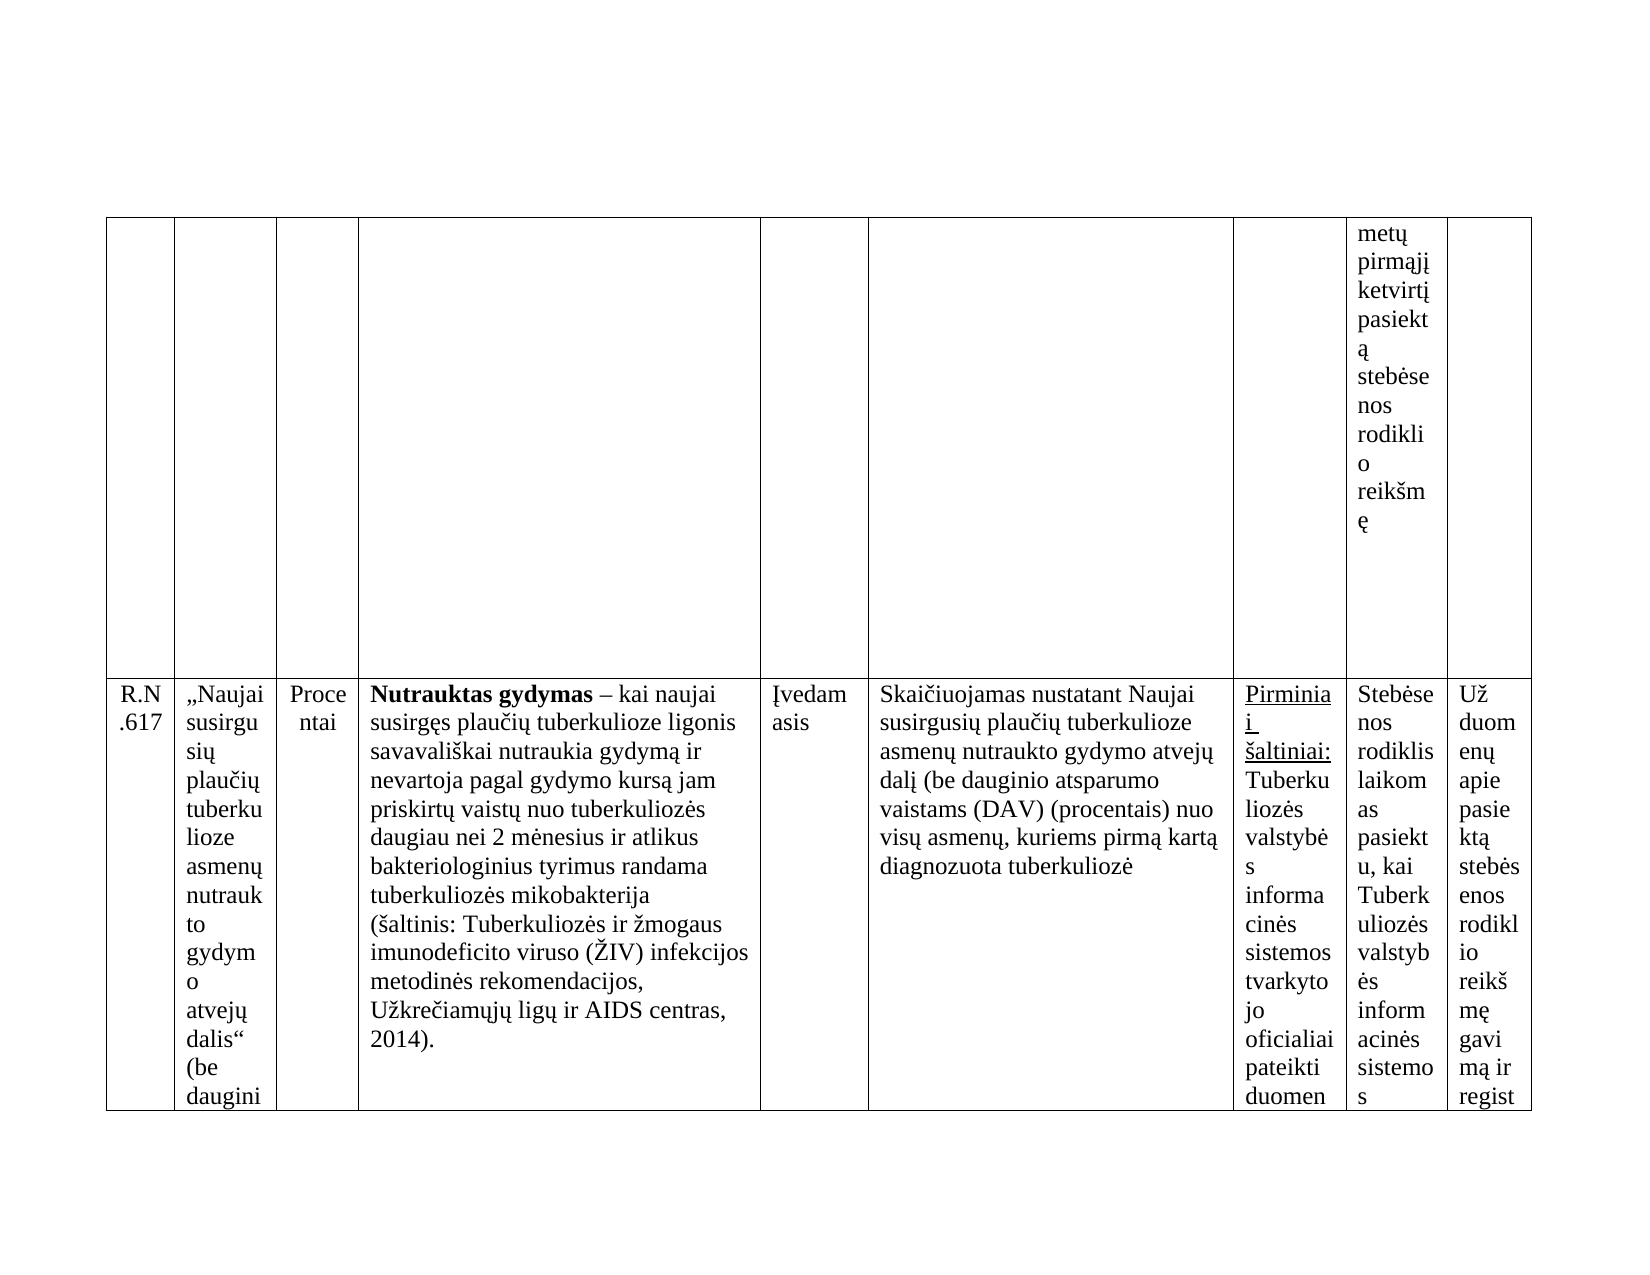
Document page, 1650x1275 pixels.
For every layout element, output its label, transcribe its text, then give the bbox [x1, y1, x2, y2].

table_cell Nutrauktas gydymas – kai naujai susirgęs plaučių tuberkulioze ligonis savavališkai nutraukia gydymą ir nevartoja pagal gydymo kursą jam priskirtų vaistų nuo tuberkuliozės daugiau nei 2 mėnesius ir atlikus bakteriologinius tyrimus randama tuberkuliozės mikobakterija (šaltinis: Tuberkuliozės ir žmogaus imunodeficito viruso (ŽIV) infekcijos metodinės rekomendacijos, Užkrečiamųjų ligų ir AIDS centras, 2014). [359, 679, 760, 1110]
table_cell R.N.617 [107, 679, 174, 1110]
table_cell [175, 218, 276, 678]
table_cell [761, 218, 868, 678]
table_cell [1448, 218, 1531, 678]
table_cell Stebėsenos rodiklis laikomas pasiektu, kai Tuberkuliozės valstybės informacinės sistemos [1347, 679, 1447, 1110]
table_cell Už duomenų apie pasiektą stebėsenos rodiklio reikšmę gavimą ir regist [1448, 679, 1531, 1110]
table_cell „Naujai susirgusių plaučių tuberkulioze asmenų nutraukto gydymo atvejų dalis“ (be daugini [175, 679, 276, 1110]
table_cell [107, 218, 174, 678]
table_cell metų pirmąjį ketvirtį pasiektą stebėsenos rodiklio reikšmę [1347, 218, 1447, 678]
table_cell Procentai [277, 679, 358, 1110]
table_cell [359, 218, 760, 678]
table_cell Įvedamasis [761, 679, 868, 1110]
table_cell [869, 218, 1233, 678]
table_cell Pirminiai šaltiniai: Tuberkuliozės valstybės informacinės sistemos tvarkytojo oficialiai pateikti duomen [1234, 679, 1346, 1110]
table_cell [1234, 218, 1346, 678]
table_cell [277, 218, 358, 678]
table_cell Skaičiuojamas nustatant Naujai susirgusių plaučių tuberkulioze asmenų nutraukto gydymo atvejų dalį (be dauginio atsparumo vaistams (DAV) (procentais) nuo visų asmenų, kuriems pirmą kartą diagnozuota tuberkuliozė [869, 679, 1233, 1110]
